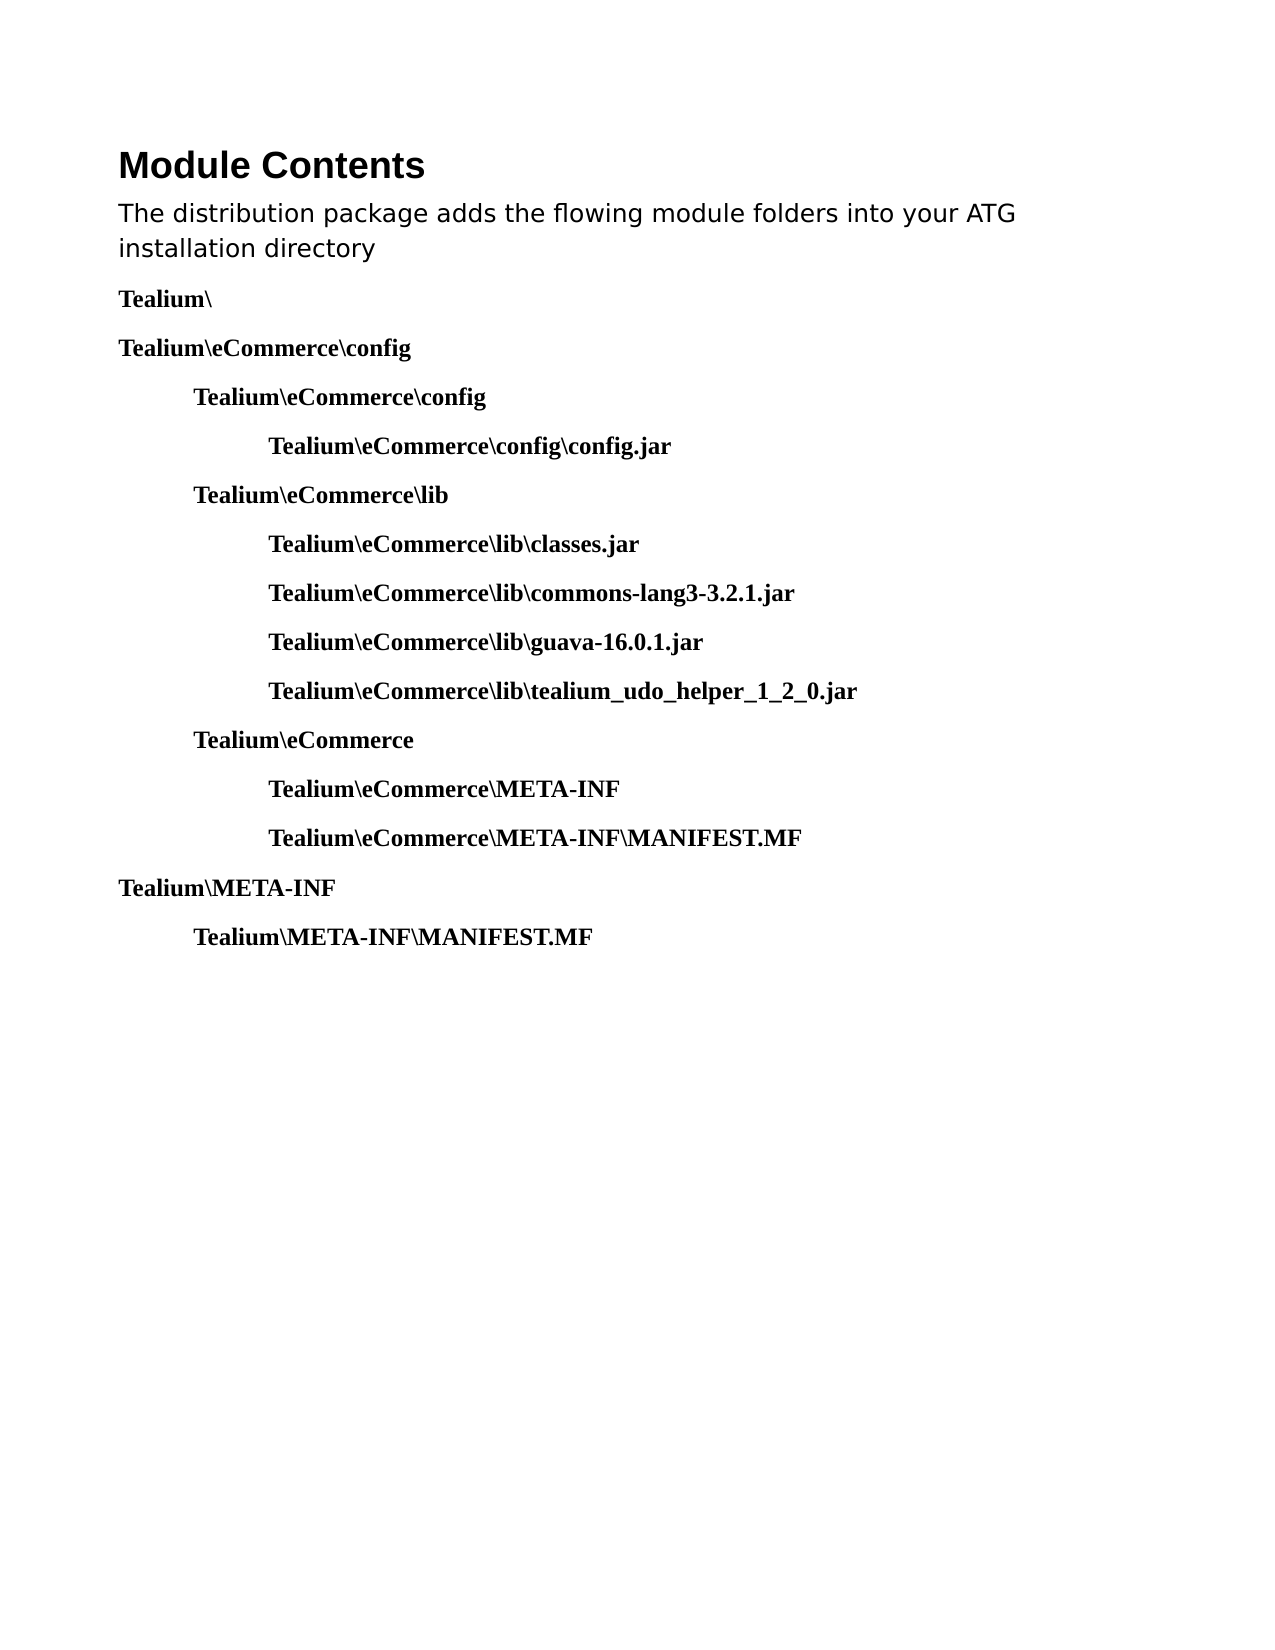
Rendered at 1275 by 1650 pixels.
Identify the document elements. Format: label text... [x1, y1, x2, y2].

text Tealium\META-INF\MANIFEST.MF [118, 922, 1157, 950]
text Tealium\eCommerce\lib\tealium_udo_helper_1_2_0.jar [118, 676, 1157, 705]
text Tealium\eCommerce\lib\commons-lang3-3.2.1.jar [118, 578, 1157, 607]
text Tealium\META-INF [118, 873, 1157, 901]
text The distribution package adds the flowing module folders into your ATG installation directory [118, 199, 1157, 263]
text Tealium\eCommerce\META-INF [118, 774, 1157, 803]
text Tealium\eCommerce\config [118, 333, 1157, 362]
text Tealium\eCommerce\lib [118, 480, 1157, 509]
text Tealium\eCommerce\lib\guava-16.0.1.jar [118, 627, 1157, 656]
text Tealium\eCommerce\META-INF\MANIFEST.MF [118, 823, 1157, 852]
text Tealium\ [118, 284, 1157, 313]
subtitle Module Contents [118, 143, 1157, 187]
text Tealium\eCommerce\config\config.jar [118, 431, 1157, 460]
text Tealium\eCommerce\config [118, 382, 1157, 411]
text Tealium\eCommerce\lib\classes.jar [118, 529, 1157, 558]
text Tealium\eCommerce [118, 725, 1157, 754]
